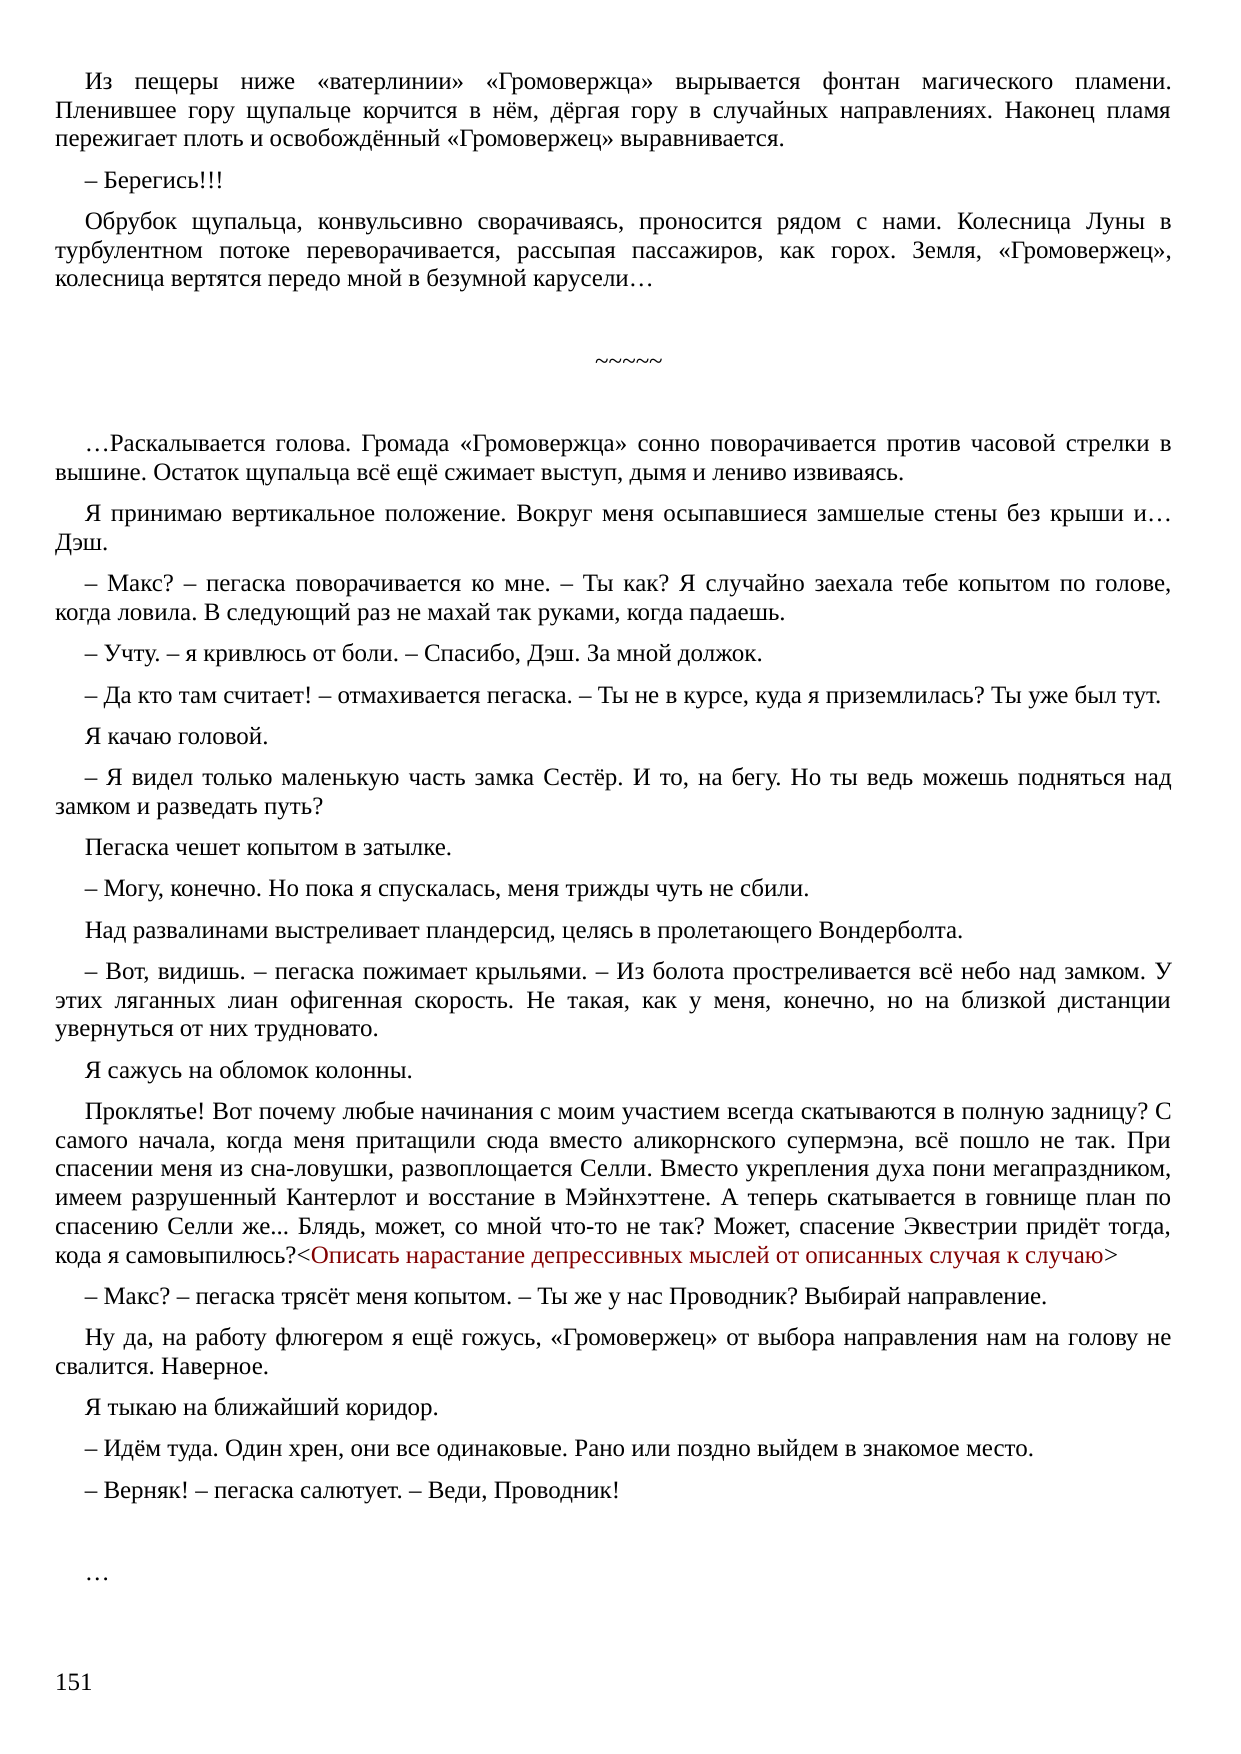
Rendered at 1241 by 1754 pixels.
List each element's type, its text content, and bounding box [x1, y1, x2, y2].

text Из пещеры ниже «ватерлинии» «Громовержца» вырывается фонтан магического пламени. Пленившее гору щупальце корчится в нём, дёргая гору в случайных направлениях. Наконец пламя пережигает плоть и освобождённый «Громовержец» выравнивается. [55, 66, 1173, 152]
text Пегаска чешет копытом в затылке. [55, 832, 1173, 861]
text Я принимаю вертикальное положение. Вокруг меня осыпавшиеся замшелые стены без крыши и… Дэш. [55, 498, 1173, 556]
text Я сажусь на обломок колонны. [55, 1055, 1173, 1083]
text – Могу, конечно. Но пока я спускалась, меня трижды чуть не сбили. [55, 873, 1173, 902]
text – Я видел только маленькую часть замка Сестёр. И то, на бегу. Но ты ведь можешь подняться над замком и разведать путь? [55, 762, 1173, 820]
text ~~~~~ [55, 346, 1173, 375]
text – Учту. – я кривлюсь от боли. – Спасибо, Дэш. За мной должок. [55, 638, 1173, 667]
text …Раскалывается голова. Громада «Громовержца» сонно поворачивается против часовой стрелки в вышине. Остаток щупальца всё ещё сжимает выступ, дымя и лениво извиваясь. [55, 428, 1173, 486]
text – Идём туда. Один хрен, они все одинаковые. Рано или поздно выйдем в знакомое место. [55, 1433, 1173, 1462]
text – Верняк! – пегаска салютует. – Веди, Проводник! [55, 1475, 1173, 1503]
text – Макс? – пегаска поворачивается ко мне. – Ты как? Я случайно заехала тебе копытом по голове, когда ловила. В следующий раз не махай так руками, когда падаешь. [55, 568, 1173, 626]
text – Да кто там считает! – отмахивается пегаска. – Ты не в курсе, куда я приземлилась? Ты уже был тут. [55, 680, 1173, 708]
text Я качаю головой. [55, 721, 1173, 750]
text Обрубок щупальца, конвульсивно сворачиваясь, проносится рядом с нами. Колесница Луны в турбулентном потоке переворачивается, рассыпая пассажиров, как горох. Земля, «Громовержец», колесница вертятся передо мной в безумной карусели… [55, 206, 1173, 292]
text … [55, 1557, 1173, 1586]
text Ну да, на работу флюгером я ещё гожусь, «Громовержец» от выбора направления нам на голову не свалится. Наверное. [55, 1322, 1173, 1380]
text – Вот, видишь. – пегаска пожимает крыльями. – Из болота простреливается всё небо над замком. У этих ляганных лиан офигенная скорость. Не такая, как у меня, конечно, но на близкой дистанции увернуться от них трудновато. [55, 956, 1173, 1042]
text Я тыкаю на ближайший коридор. [55, 1392, 1173, 1421]
text – Берегись!!! [55, 165, 1173, 193]
text Над развалинами выстреливает пландерсид, целясь в пролетающего Вондерболта. [55, 915, 1173, 943]
text – Макс? – пегаска трясёт меня копытом. – Ты же у нас Проводник? Выбирай направление. [55, 1281, 1173, 1310]
text Проклятье! Вот почему любые начинания с моим участием всегда скатываются в полную задницу? С самого начала, когда меня притащили сюда вместо аликорнского супермэна, всё пошло не так. При спасении меня из сна-ловушки, развоплощается Селли. Вместо укрепления духа пони мегапраздником, имеем разрушенный Кантерлот и восстание в Мэйнхэттене. А теперь скатывается в говнище план по спасению Селли же... Блядь, может, со мной что-то не так? Может, спасение Эквестрии придёт тогда, кода я самовыпилюсь?<Описать нарастание депрессивных мыслей от описанных случая к случаю> [55, 1096, 1173, 1268]
